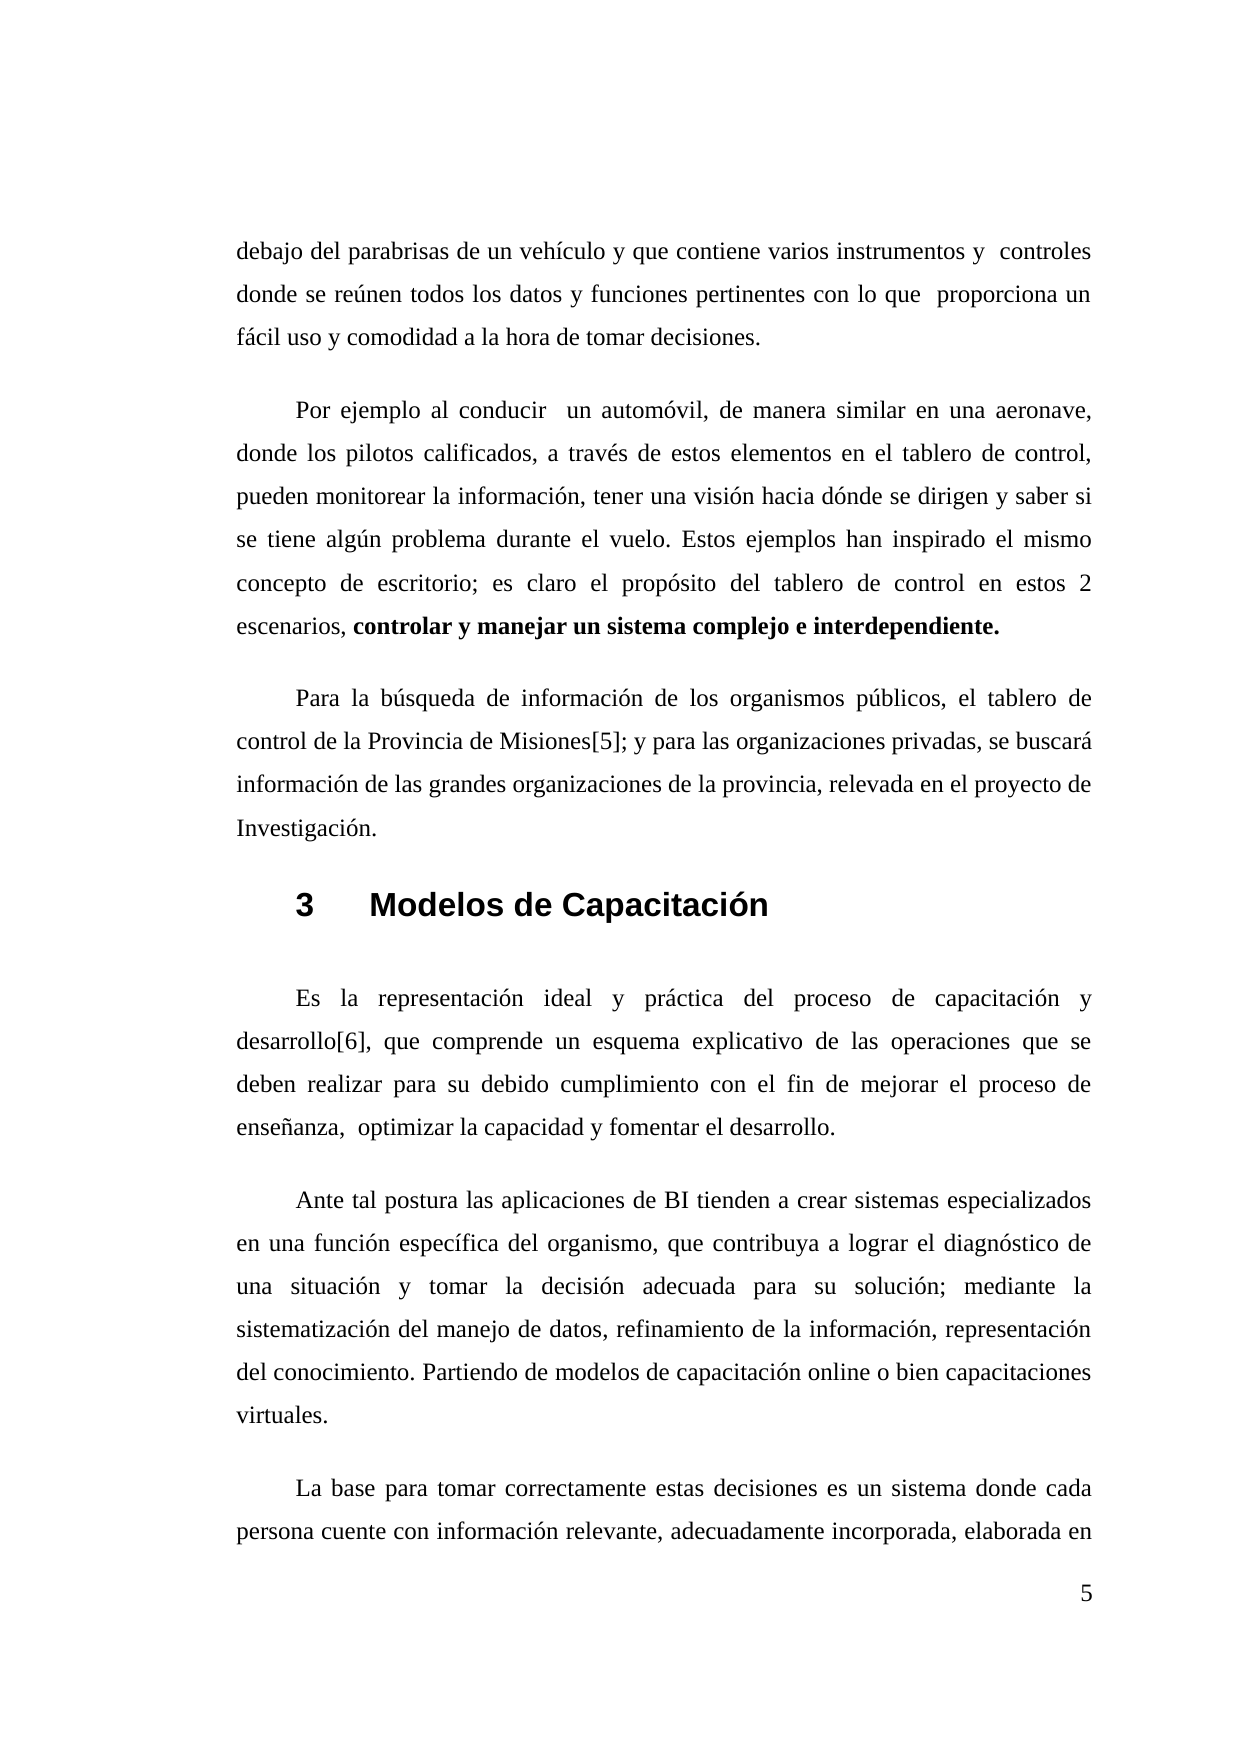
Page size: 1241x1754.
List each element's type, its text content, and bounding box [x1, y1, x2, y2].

subtitle 3 Modelos de Capacitación [266, 885, 1093, 924]
text Para la búsqueda de información de los organismos públicos, el tablero de control de la Provincia de Misiones[5]; y para las organizaciones privadas, se buscará información de las grandes organizaciones de la provincia, relevada en el proyecto de Investigación. [236, 683, 1093, 841]
text Es la representación ideal y práctica del proceso de capacitación y desarrollo[6], que comprende un esquema explicativo de las operaciones que se deben realizar para su debido cumplimiento con el fin de mejorar el proceso de enseñanza, optimizar la capacidad y fomentar el desarrollo. [236, 983, 1093, 1141]
text debajo del parabrisas de un vehículo y que contiene varios instrumentos y controles donde se reúnen todos los datos y funciones pertinentes con lo que proporciona un fácil uso y comodidad a la hora de tomar decisiones. [236, 236, 1093, 351]
text La base para tomar correctamente estas decisiones es un sistema donde cada persona cuente con información relevante, adecuadamente incorporada, elaborada en [236, 1473, 1093, 1545]
text Ante tal postura las aplicaciones de BI tienden a crear sistemas especializados en una función específica del organismo, que contribuya a lograr el diagnóstico de una situación y tomar la decisión adecuada para su solución; mediante la sistematización del manejo de datos, refinamiento de la información, representación del conocimiento. Partiendo de modelos de capacitación online o bien capacitaciones virtuales. [236, 1185, 1093, 1429]
text Por ejemplo al conducir un automóvil, de manera similar en una aeronave, donde los pilotos calificados, a través de estos elementos en el tablero de control, pueden monitorear la información, tener una visión hacia dónde se dirigen y saber si se tiene algún problema durante el vuelo. Estos ejemplos han inspirado el mismo concepto de escritorio; es claro el propósito del tablero de control en estos 2 escenarios, controlar y manejar un sistema complejo e interdependiente. [236, 395, 1093, 639]
